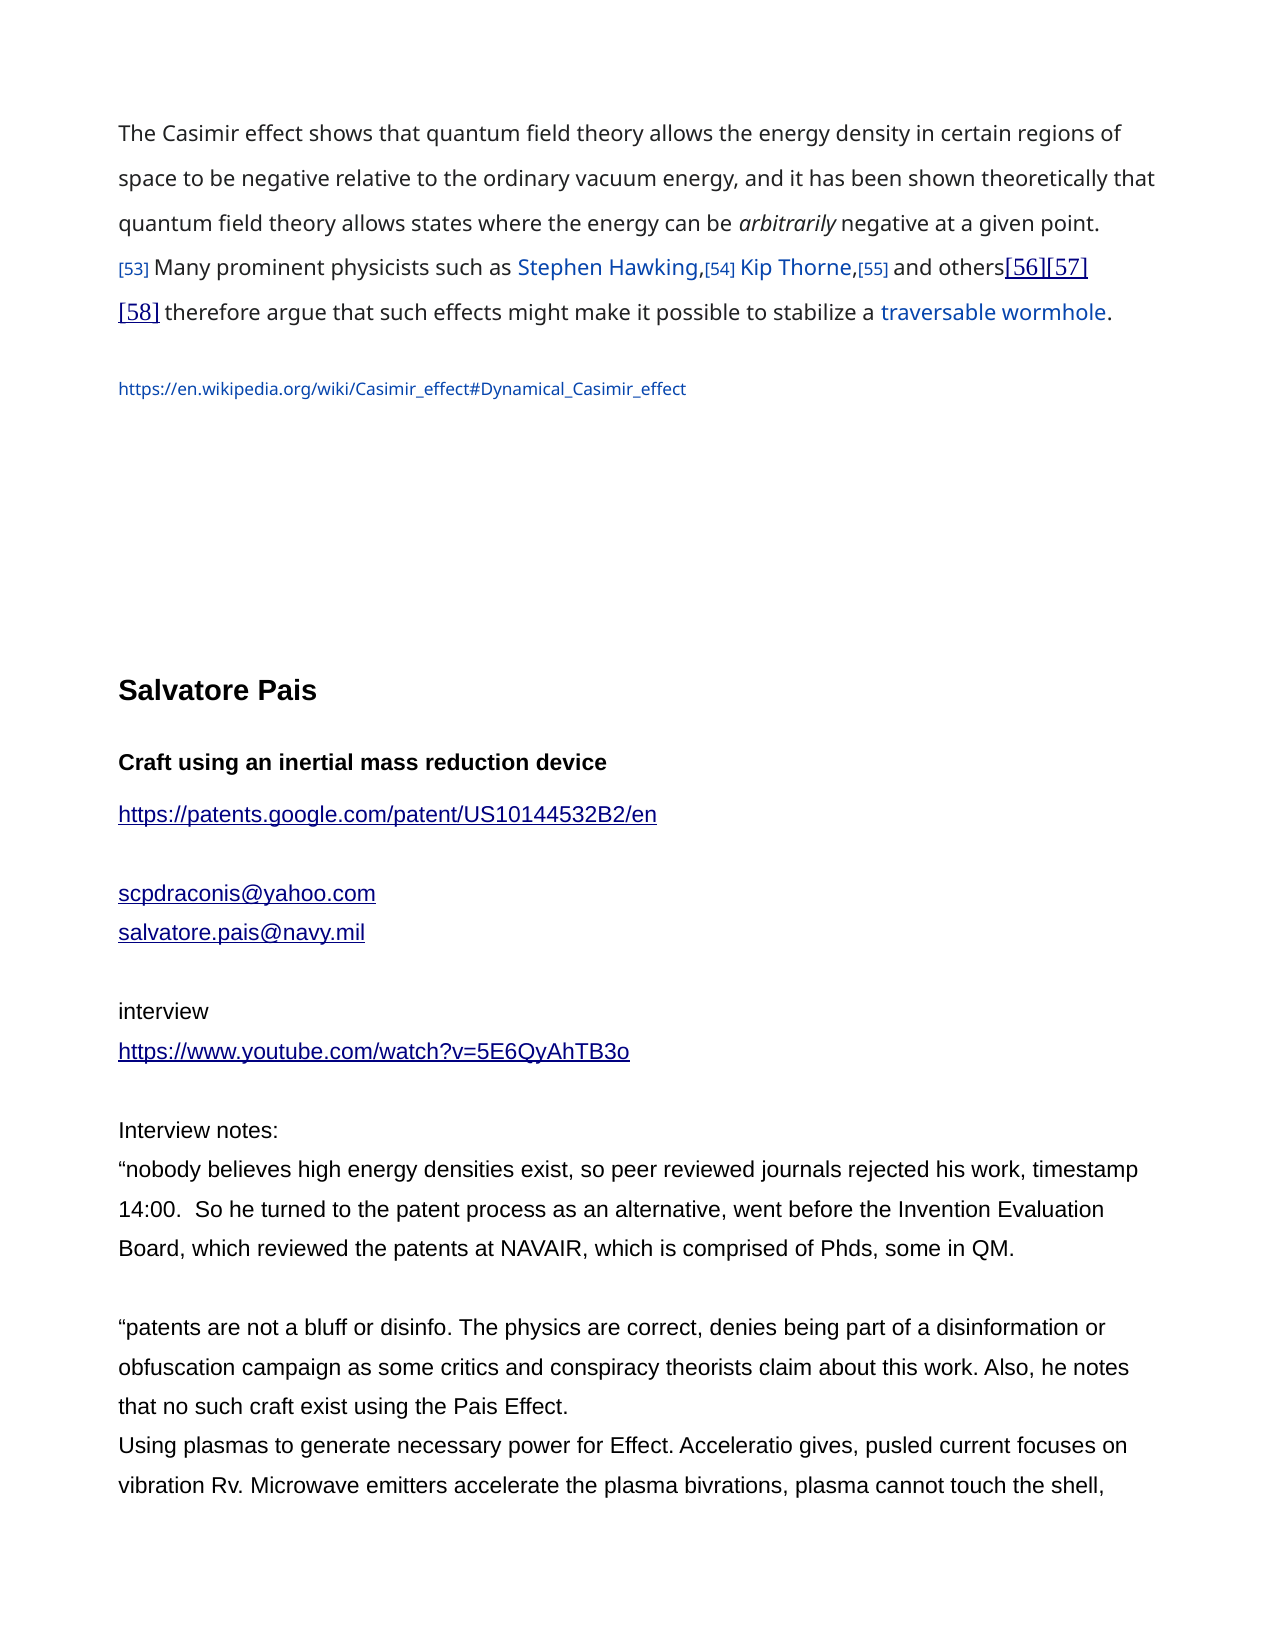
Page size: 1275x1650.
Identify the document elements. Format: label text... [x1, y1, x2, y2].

text “nobody believes high energy densities exist, so peer reviewed journals rejected his work, timestamp 14:00. So he turned to the patent process as an alternative, went before the Invention Evaluation Board, which reviewed the patents at NAVAIR, which is comprised of Phds, some in QM. [118, 1156, 1157, 1261]
text Salvatore Pais [118, 673, 1157, 707]
text scpdraconis@yahoo.com [118, 880, 1157, 906]
text interview [118, 998, 1157, 1024]
text https://www.youtube.com/watch?v=5E6QyAhTB3o [118, 1038, 1157, 1064]
text “patents are not a bluff or disinfo. The physics are correct, denies being part of a disinformation or obfuscation campaign as some critics and conspiracy theorists claim about this work. Also, he notes that no such craft exist using the Pais Effect. [118, 1314, 1157, 1419]
text https://patents.google.com/patent/US10144532B2/en [118, 801, 1157, 827]
text https://en.wikipedia.org/wiki/Casimir_effect#Dynamical_Casimir_effect [118, 377, 1157, 400]
text Using plasmas to generate necessary power for Effect. Acceleratio gives, pusled current focuses on vibration Rv. Microwave emitters accelerate the plasma bivrations, plasma cannot touch the shell, [118, 1432, 1157, 1498]
subtitle Craft using an inertial mass reduction device [118, 749, 1157, 775]
text Interview notes: [118, 1117, 1157, 1143]
text The Casimir effect shows that quantum field theory allows the energy density in certain regions of space to be negative relative to the ordinary vacuum energy, and it has been shown theoretically that quantum field theory allows states where the energy can be arbitrarily negative at a given point.[53] Many prominent physicists such as Stephen Hawking,[54] Kip Thorne,[55] and others[56][57][58] therefore argue that such effects might make it possible to stabilize a traversable wormhole. [118, 118, 1157, 327]
text salvatore.pais@navy.mil [118, 919, 1157, 946]
